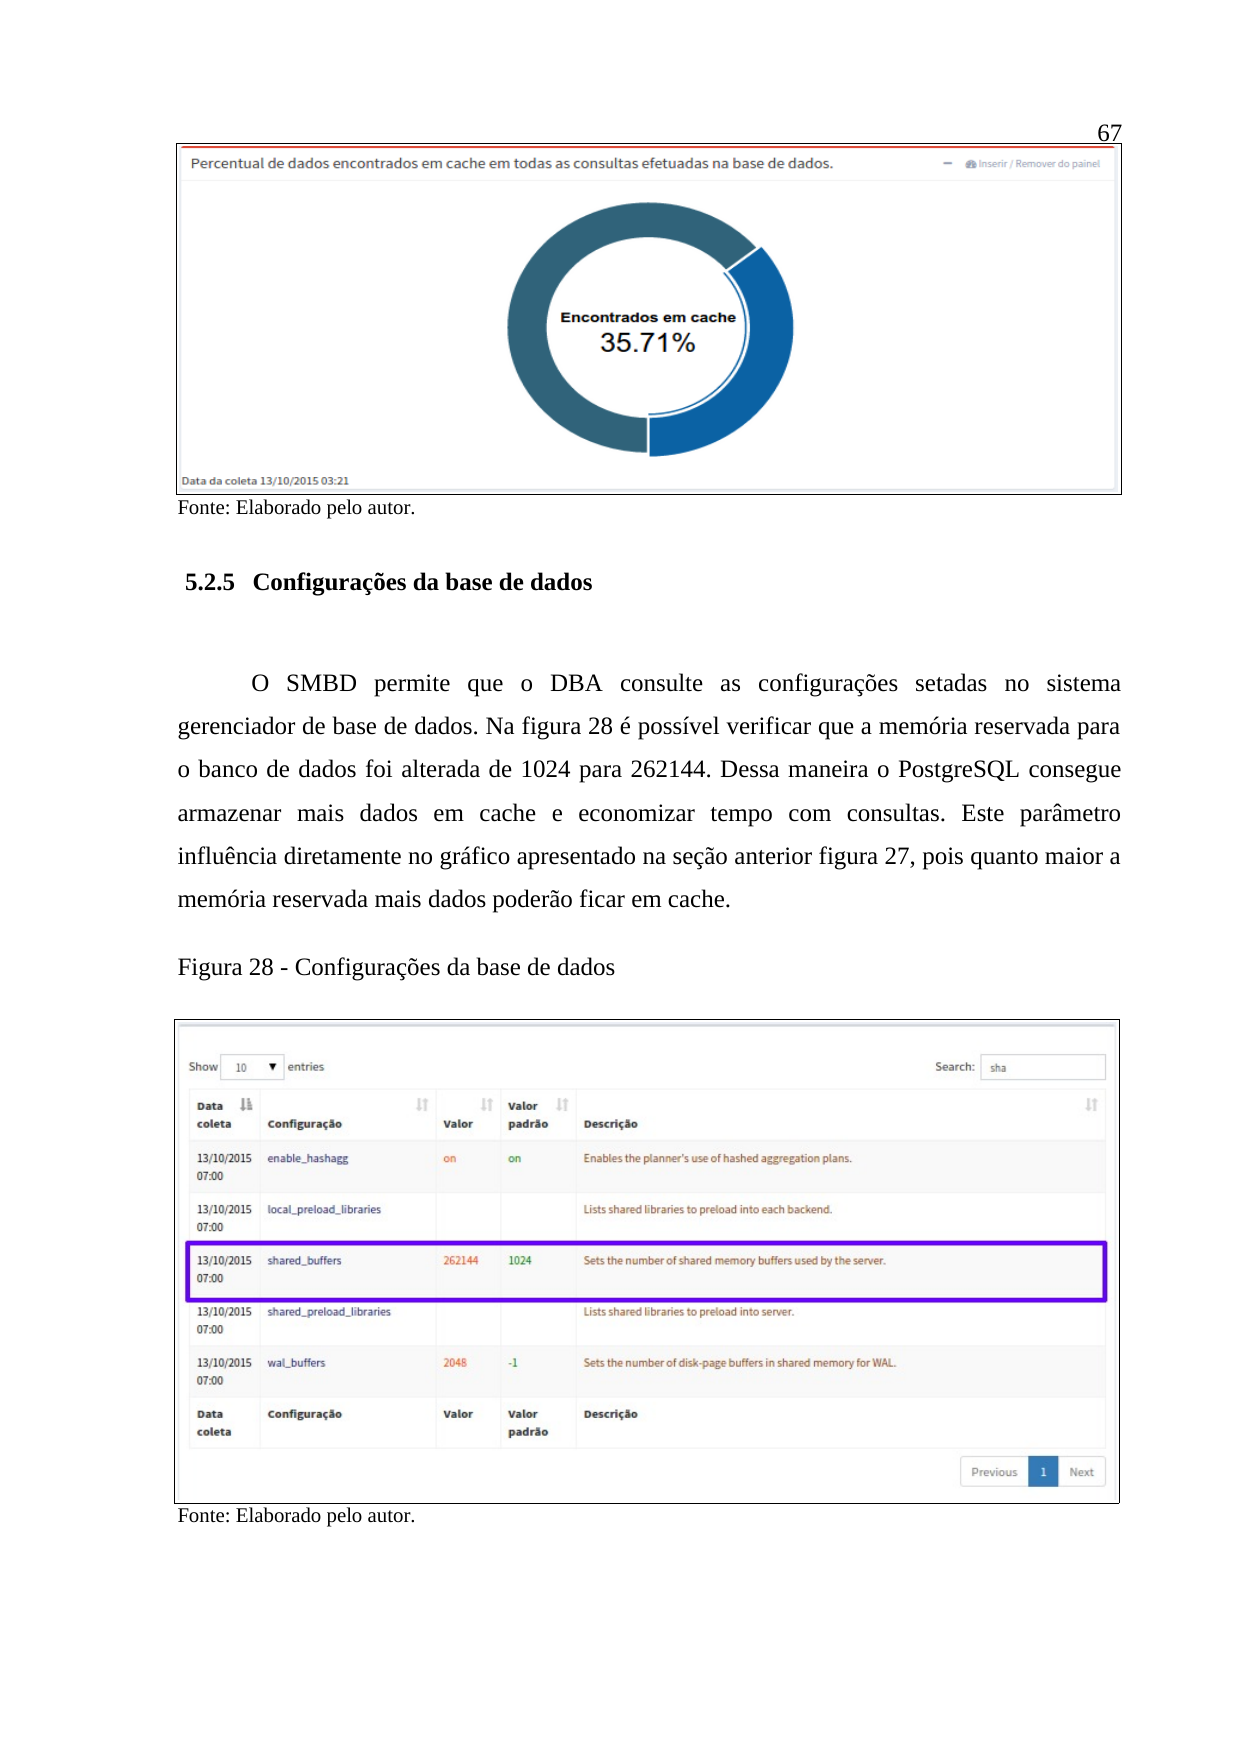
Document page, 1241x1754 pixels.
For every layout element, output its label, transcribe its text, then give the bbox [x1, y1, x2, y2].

text Figura 28 - Configurações da base de dados [177, 952, 1122, 981]
list [177, 144, 1121, 494]
picture [177, 1022, 1117, 1500]
picture [179, 146, 1118, 492]
text O SMBD permite que o DBA consulte as configurações setadas no sistema gerenciador de base de dados. Na figura 28 é possível verificar que a memória reservada para o banco de dados foi alterada de 1024 para 262144. Dessa maneira o PostgreSQL consegue armazenar mais dados em cache e economizar tempo com consultas. Este parâmetro influência diretamente no gráfico apresentado na seção anterior figura 27, pois quanto maior a memória reservada mais dados poderão ficar em cache. [177, 668, 1122, 913]
list Configurações da base de dados [185, 567, 1122, 595]
list Fonte: Elaborado pelo autor. [177, 495, 1122, 519]
list [175, 1020, 1119, 1503]
list Fonte: Elaborado pelo autor. [177, 1500, 1122, 1527]
